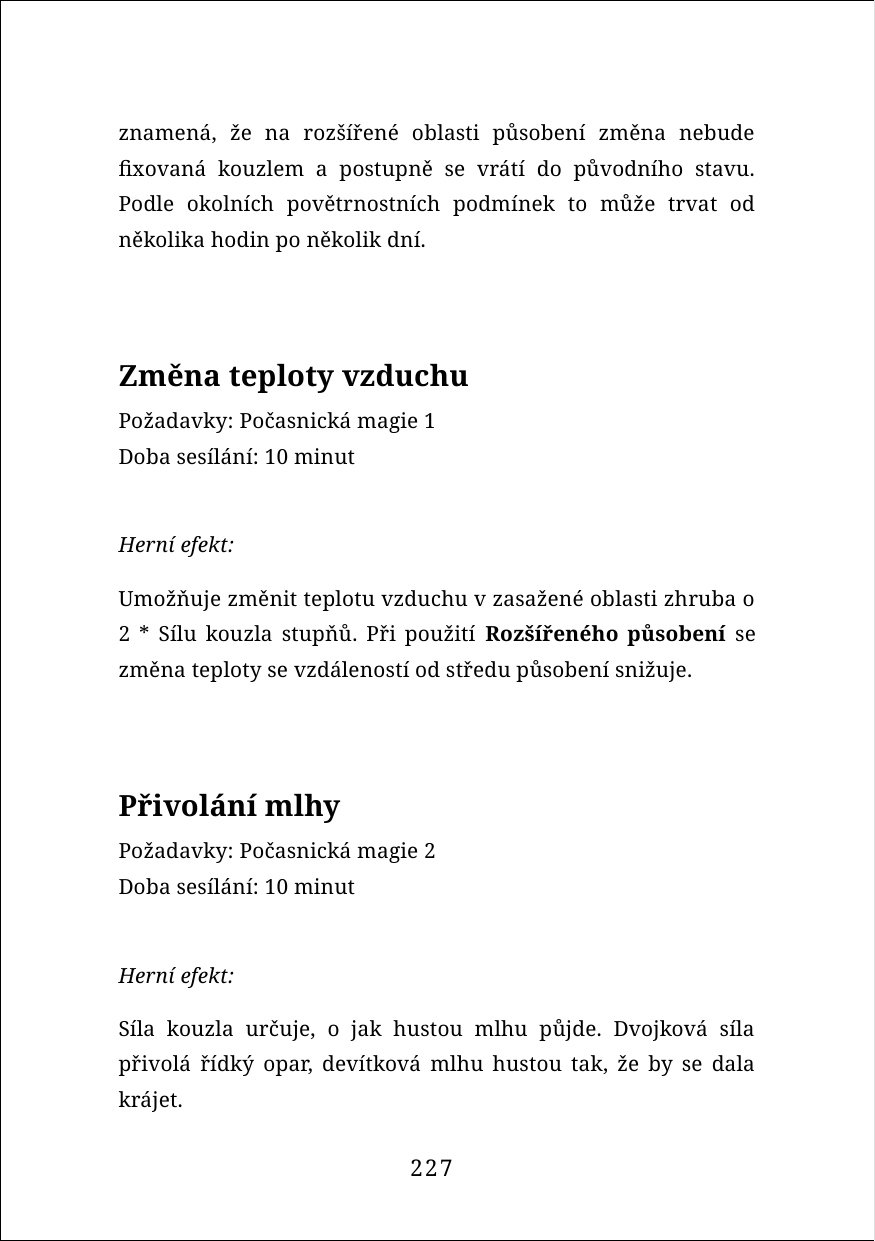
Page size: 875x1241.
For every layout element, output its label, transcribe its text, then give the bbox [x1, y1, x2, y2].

text znamená, že na rozšířené oblasti působení změna nebude fixovaná kouzlem a postupně se vrátí do původního stavu. Podle okolních povětrnostních podmínek to může trvat od několika hodin po několik dní. [118, 118, 756, 253]
text Síla kouzla určuje, o jak hustou mlhu půjde. Dvojková síla přivolá řídký opar, devítková mlhu hustou tak, že by se dala krájet. [118, 1014, 756, 1113]
text Herní efekt: [118, 961, 756, 989]
text Požadavky: Počasnická magie 2 Doba sesílání: 10 minut [118, 836, 756, 936]
text Požadavky: Počasnická magie 1 Doba sesílání: 10 minut [118, 406, 756, 506]
text Herní efekt: [118, 531, 756, 559]
subtitle Přivolání mlhy [118, 785, 756, 825]
text Umožňuje změnit teplotu vzduchu v zasažené oblasti zhruba o 2 * Sílu kouzla stupňů. Při použití Rozšířeného působení se změna teploty se vzdáleností od středu působení snižuje. [118, 584, 756, 683]
subtitle Změna teploty vzduchu [118, 355, 756, 394]
